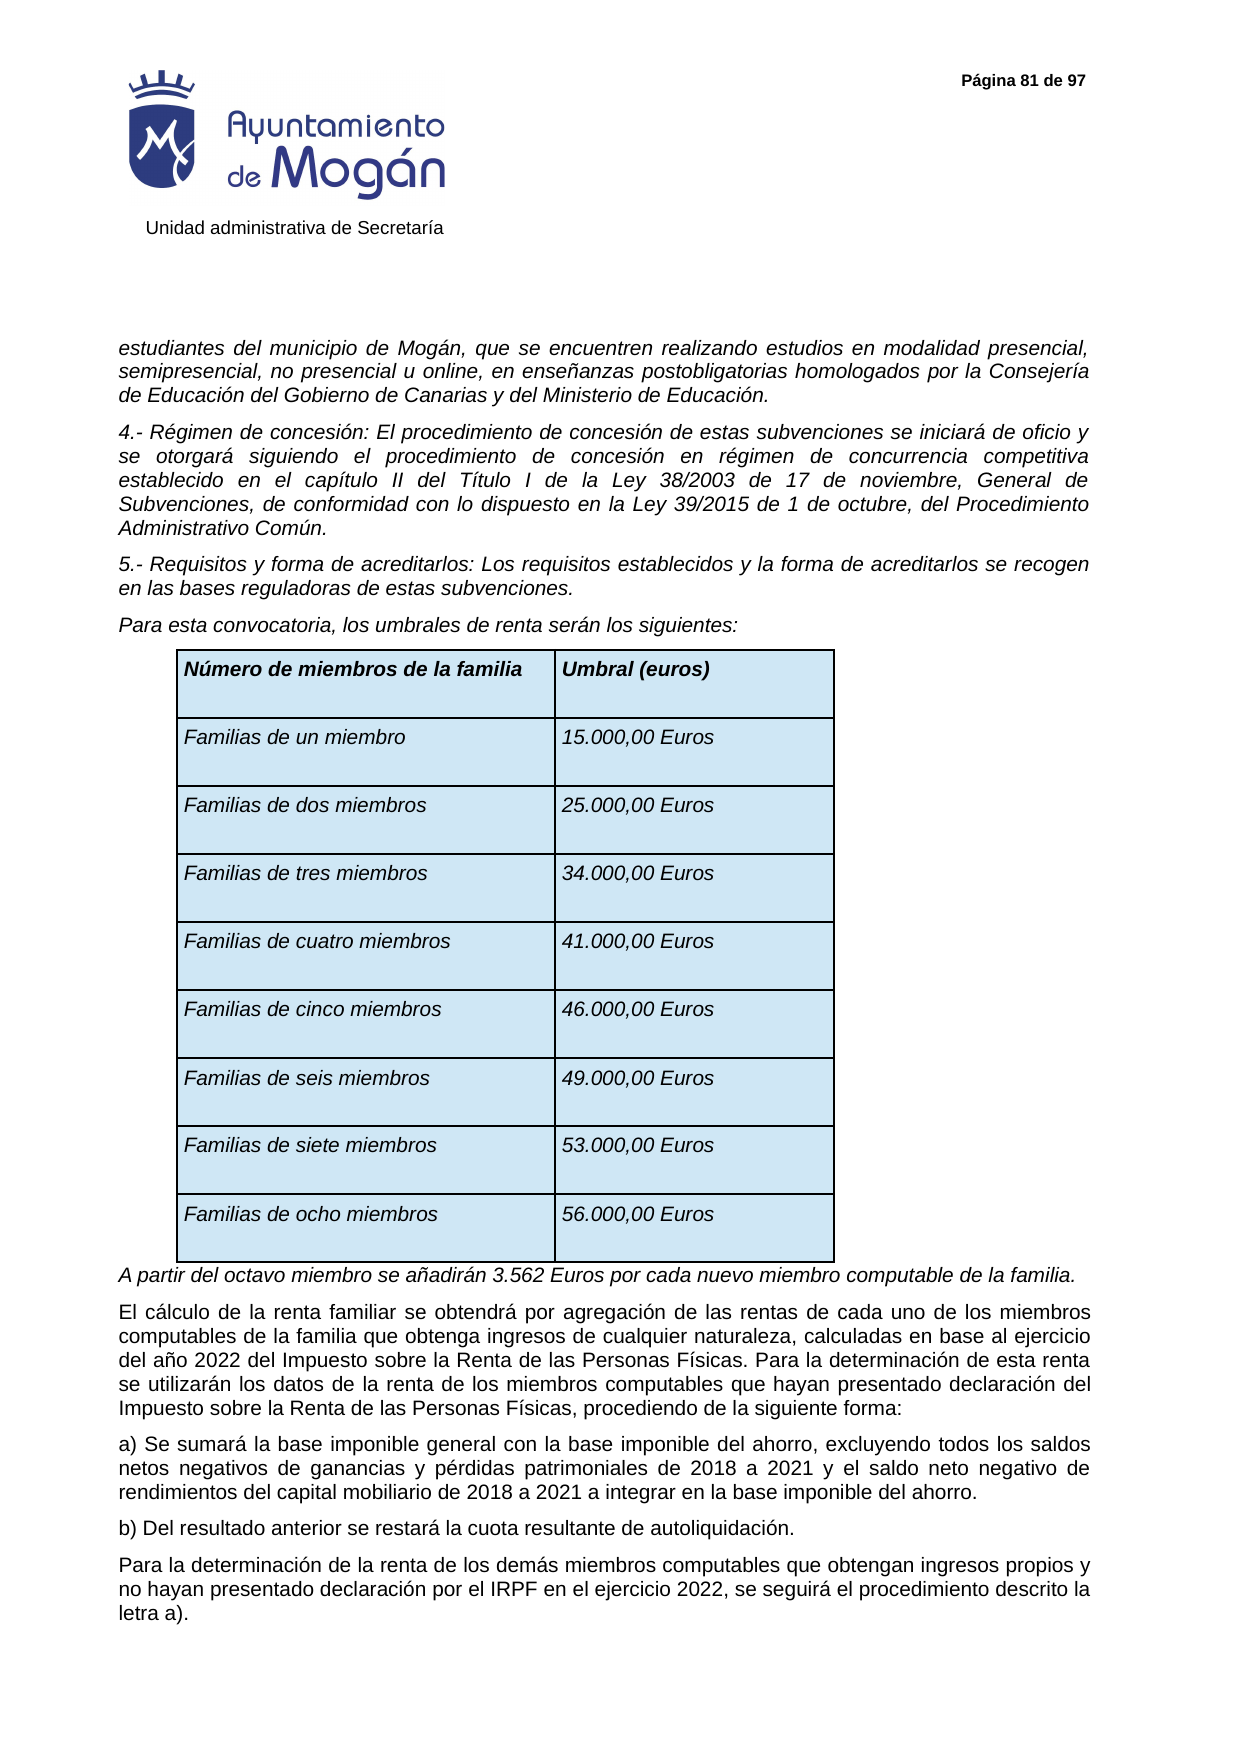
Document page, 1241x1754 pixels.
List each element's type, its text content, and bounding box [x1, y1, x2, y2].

table_cell Familias de tres miembros [178, 855, 554, 921]
table_header Umbral (euros) [556, 651, 833, 717]
text 5.- Requisitos y forma de acreditarlos: Los requisitos establecidos y la forma de acreditarlos se recogen en las bases reguladoras de estas subvenciones. [118, 552, 1092, 600]
table_cell 46.000,00 Euros [556, 991, 833, 1057]
table_cell 34.000,00 Euros [556, 855, 833, 921]
text A partir del octavo miembro se añadirán 3.562 Euros por cada nuevo miembro computable de la familia. [118, 1263, 1092, 1287]
table_cell Familias de seis miembros [178, 1059, 554, 1125]
table_cell Familias de cuatro miembros [178, 923, 554, 989]
picture [128, 70, 445, 206]
text 4.- Régimen de concesión: El procedimiento de concesión de estas subvenciones se iniciará de oficio y se otorgará siguiendo el procedimiento de concesión en régimen de concurrencia competitiva establecido en el capítulo II del Título I de la Ley 38/2003 de 17 de noviembre, General de Subvenciones, de conformidad con lo dispuesto en la Ley 39/2015 de 1 de octubre, del Procedimiento Administrativo Común. [118, 420, 1092, 539]
text Para esta convocatoria, los umbrales de renta serán los siguientes: [118, 612, 1092, 636]
table_cell Familias de siete miembros [178, 1127, 554, 1193]
table_cell 56.000,00 Euros [556, 1195, 833, 1261]
text estudiantes del municipio de Mogán, que se encuentren realizando estudios en modalidad presencial, semipresencial, no presencial u online, en enseñanzas postobligatorias homologados por la Consejería de Educación del Gobierno de Canarias y del Ministerio de Educación. [118, 335, 1092, 407]
text b) Del resultado anterior se restará la cuota resultante de autoliquidación. [118, 1516, 1092, 1540]
text El cálculo de la renta familiar se obtendrá por agregación de las rentas de cada uno de los miembros computables de la familia que obtenga ingresos de cualquier naturaleza, calculadas en base al ejercicio del año 2022 del Impuesto sobre la Renta de las Personas Físicas. Para la determinación de esta renta se utilizarán los datos de la renta de los miembros computables que hayan presentado declaración del Impuesto sobre la Renta de las Personas Físicas, procediendo de la siguiente forma: [118, 1299, 1092, 1419]
table_cell Familias de cinco miembros [178, 991, 554, 1057]
table_header Número de miembros de la familia [178, 651, 554, 717]
table_cell Familias de dos miembros [178, 787, 554, 853]
table_cell 49.000,00 Euros [556, 1059, 833, 1125]
table_cell 53.000,00 Euros [556, 1127, 833, 1193]
table_cell 41.000,00 Euros [556, 923, 833, 989]
table_cell Familias de ocho miembros [178, 1195, 554, 1261]
text Para la determinación de la renta de los demás miembros computables que obtengan ingresos propios y no hayan presentado declaración por el IRPF en el ejercicio 2022, se seguirá el procedimiento descrito la letra a). [118, 1553, 1092, 1624]
table_cell 25.000,00 Euros [556, 787, 833, 853]
text a) Se sumará la base imponible general con la base imponible del ahorro, excluyendo todos los saldos netos negativos de ganancias y pérdidas patrimoniales de 2018 a 2021 y el saldo neto negativo de rendimientos del capital mobiliario de 2018 a 2021 a integrar en la base imponible del ahorro. [118, 1432, 1092, 1504]
table_cell 15.000,00 Euros [556, 719, 833, 785]
table_cell Familias de un miembro [178, 719, 554, 785]
